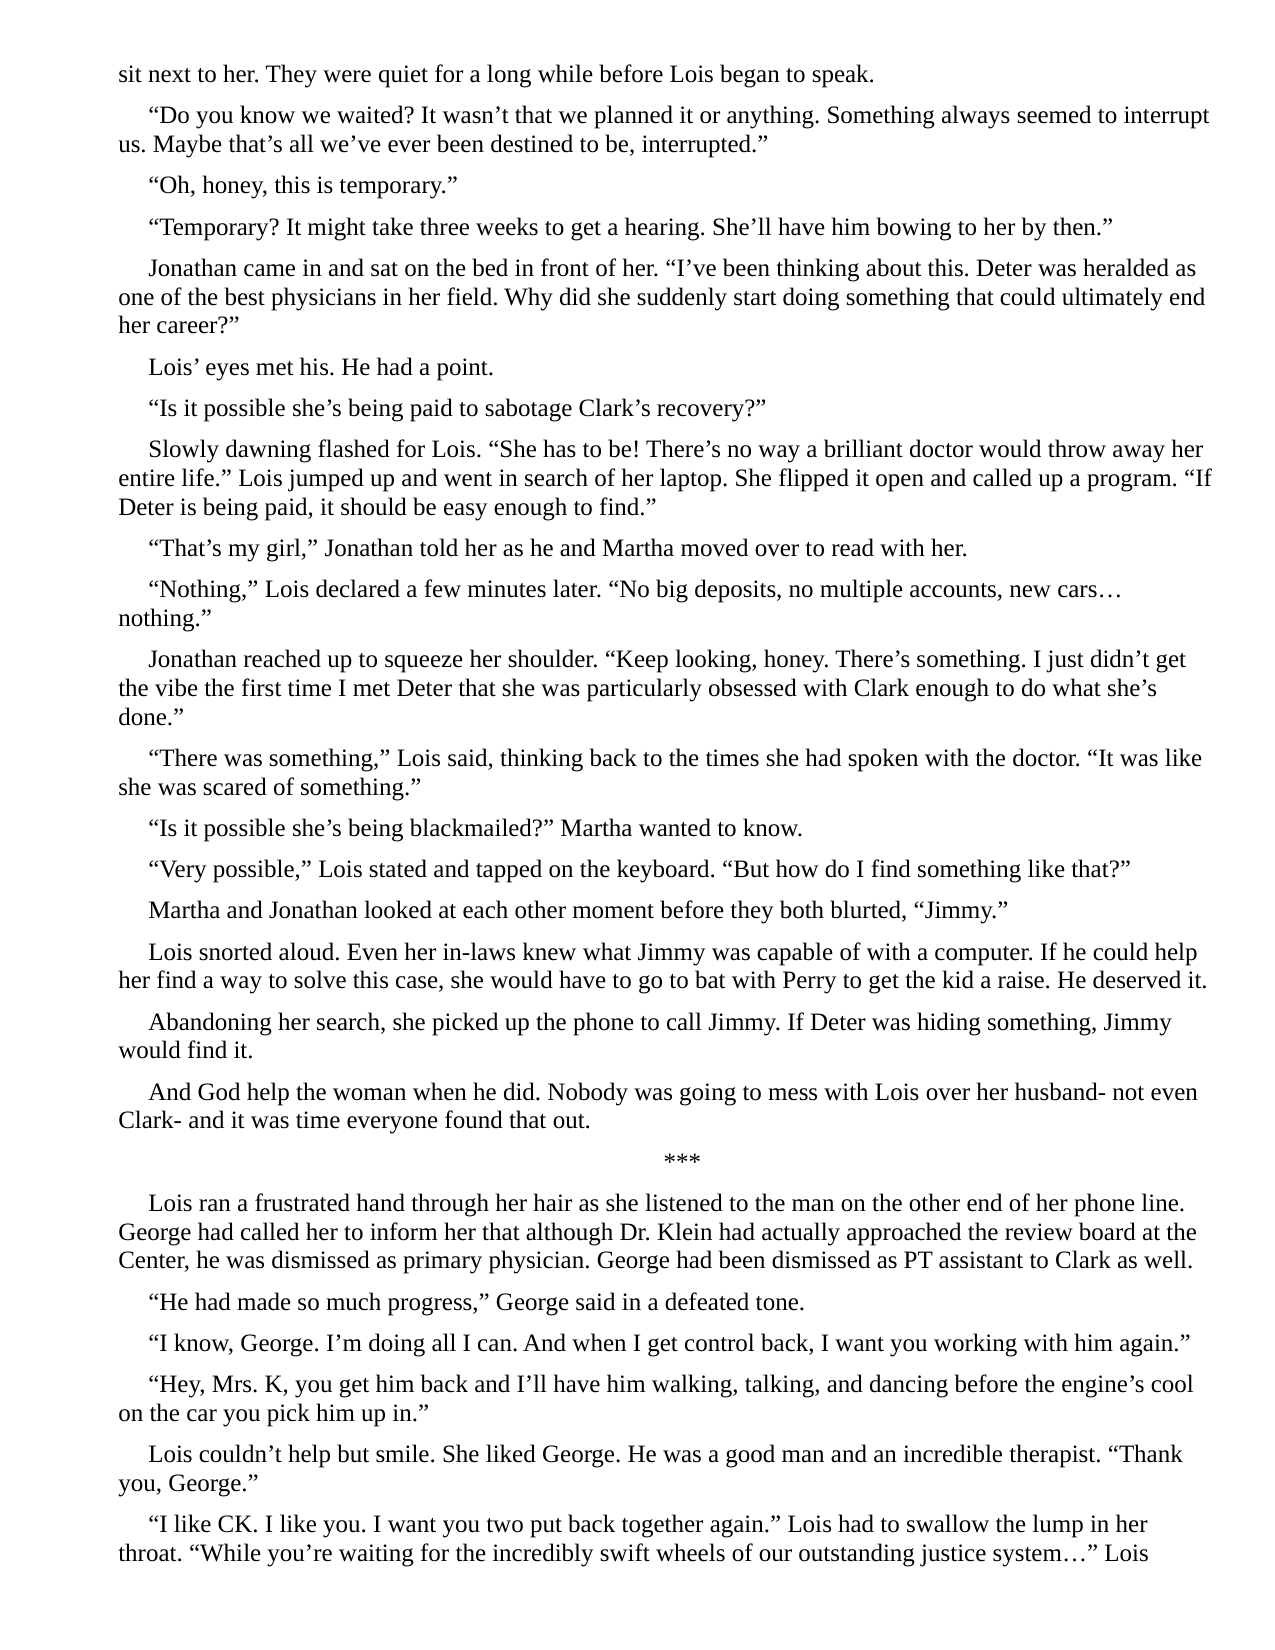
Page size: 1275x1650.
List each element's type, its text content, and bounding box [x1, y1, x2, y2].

text “Oh, honey, this is temporary.” [118, 170, 1216, 199]
text Lois couldn’t help but smile. She liked George. He was a good man and an incredible therapist. “Thank you, George.” [118, 1439, 1216, 1497]
text “He had made so much progress,” George said in a defeated tone. [118, 1287, 1216, 1315]
text Lois snorted aloud. Even her in-laws knew what Jimmy was capable of with a computer. If he could help her find a way to solve this case, she would have to go to bat with Perry to get the kid a raise. He deserved it. [118, 937, 1216, 994]
text *** [118, 1147, 1216, 1175]
text “I like CK. I like you. I want you two put back together again.” Lois had to swallow the lump in her throat. “While you’re waiting for the incredibly swift wheels of our outstanding justice system…” Lois [118, 1509, 1216, 1567]
text Jonathan reached up to squeeze her shoulder. “Keep looking, honey. There’s something. I just didn’t get the vibe the first time I met Deter that she was particularly obsessed with Clark enough to do what she’s done.” [118, 644, 1216, 730]
text “Is it possible she’s being blackmailed?” Martha wanted to know. [118, 813, 1216, 842]
text Jonathan came in and sat on the bed in front of her. “I’ve been thinking about this. Deter was heralded as one of the best physicians in her field. Why did she suddenly start doing something that could ultimately end her career?” [118, 253, 1216, 339]
text “Very possible,” Lois stated and tapped on the keyboard. “But how do I find something like that?” [118, 854, 1216, 883]
text “That’s my girl,” Jonathan told her as he and Martha moved over to read with her. [118, 533, 1216, 562]
text Abandoning her search, she picked up the phone to call Jimmy. If Deter was hiding something, Jimmy would find it. [118, 1007, 1216, 1064]
text “Do you know we waited? It wasn’t that we planned it or anything. Something always seemed to interrupt us. Maybe that’s all we’ve ever been destined to be, interrupted.” [118, 100, 1216, 158]
text And God help the woman when he did. Nobody was going to mess with Lois over her husband- not even Clark- and it was time everyone found that out. [118, 1077, 1216, 1134]
text “Nothing,” Lois declared a few minutes later. “No big deposits, no multiple accounts, new cars… nothing.” [118, 574, 1216, 632]
text “Is it possible she’s being paid to sabotage Clark’s recovery?” [118, 393, 1216, 422]
text sit next to her. They were quiet for a long while before Lois began to speak. [118, 59, 1216, 88]
text Slowly dawning flashed for Lois. “She has to be! There’s no way a brilliant doctor would throw away her entire life.” Lois jumped up and went in search of her laptop. She flipped it open and called up a program. “If Deter is being paid, it should be easy enough to find.” [118, 434, 1216, 520]
text “Temporary? It might take three weeks to get a hearing. She’ll have him bowing to her by then.” [118, 212, 1216, 240]
text Lois’ eyes met his. He had a point. [118, 352, 1216, 380]
text Lois ran a frustrated hand through her hair as she listened to the man on the other end of her phone line. George had called her to inform her that although Dr. Klein had actually approached the review board at the Center, he was dismissed as primary physician. George had been dismissed as PT assistant to Clark as well. [118, 1188, 1216, 1274]
text “There was something,” Lois said, thinking back to the times she had spoken with the doctor. “It was like she was scared of something.” [118, 743, 1216, 800]
text “Hey, Mrs. K, you get him back and I’ll have him walking, talking, and dancing before the engine’s cool on the car you pick him up in.” [118, 1369, 1216, 1427]
text Martha and Jonathan looked at each other moment before they both blurted, “Jimmy.” [118, 895, 1216, 924]
text “I know, George. I’m doing all I can. And when I get control back, I want you working with him again.” [118, 1328, 1216, 1357]
